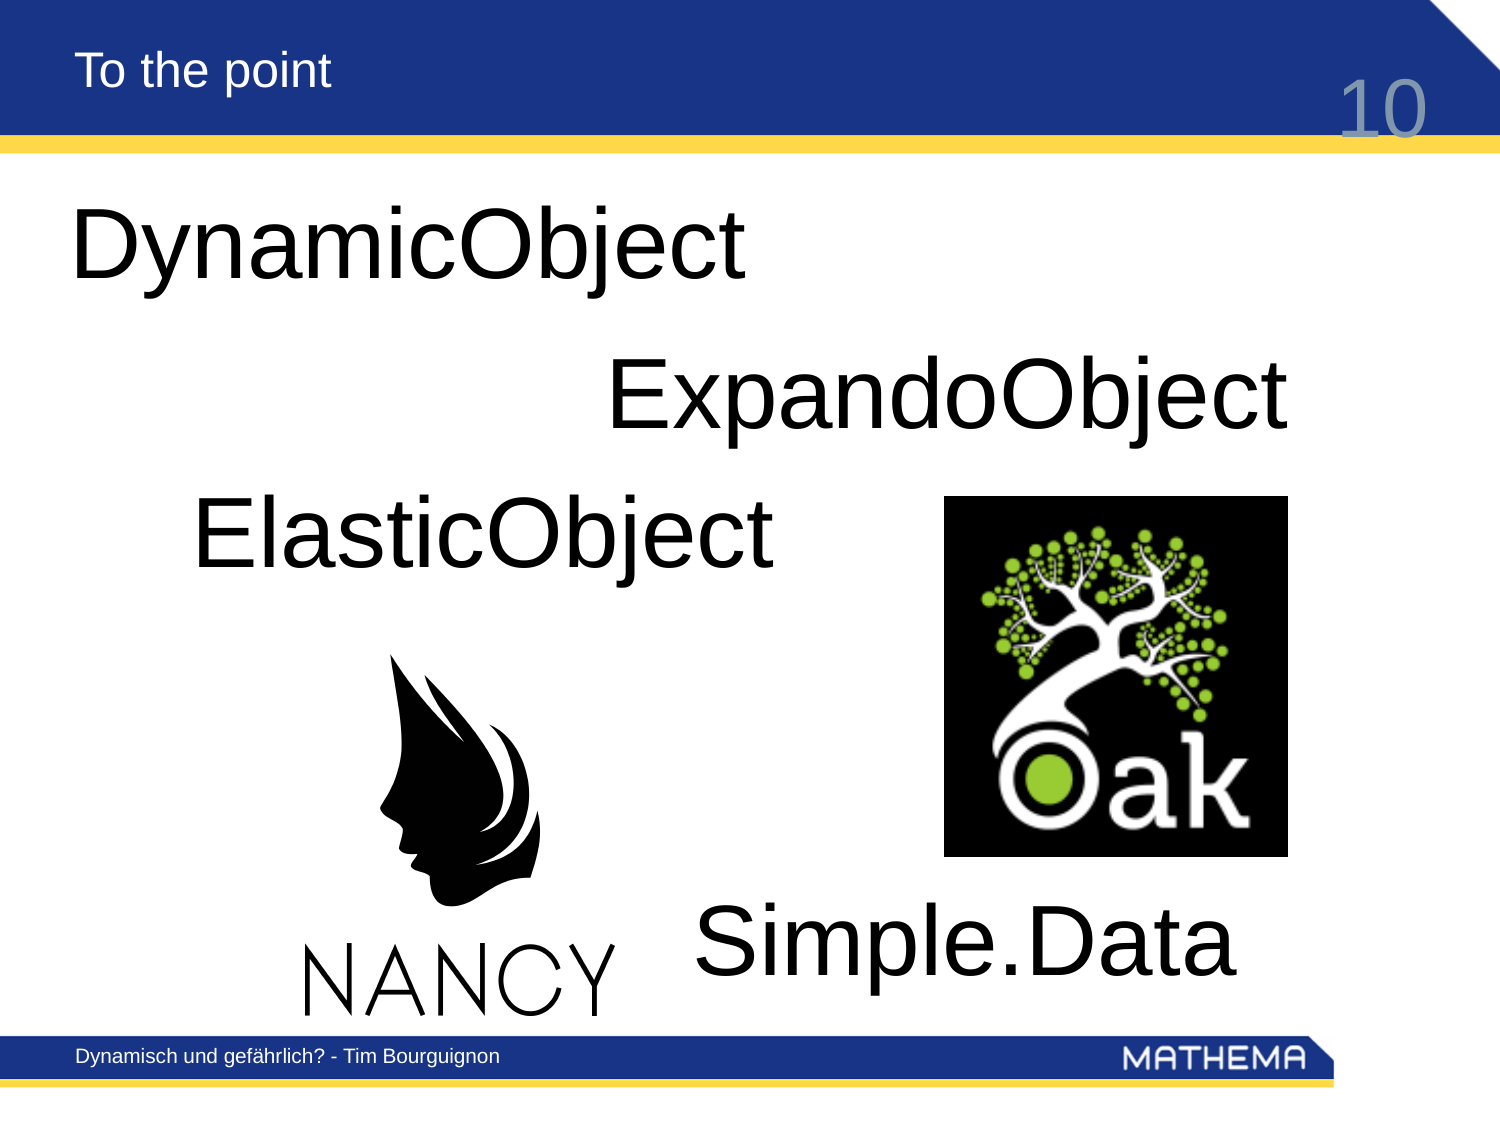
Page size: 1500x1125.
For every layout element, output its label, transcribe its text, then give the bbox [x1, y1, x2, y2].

text_box Simple.Data [678, 877, 1252, 1004]
text_box DynamicObject [54, 180, 762, 308]
text_box ElasticObject [177, 469, 791, 597]
text_box ExpandoObject [590, 330, 1304, 458]
picture [0, 0, 1500, 1125]
title To the point [73, 40, 1276, 100]
